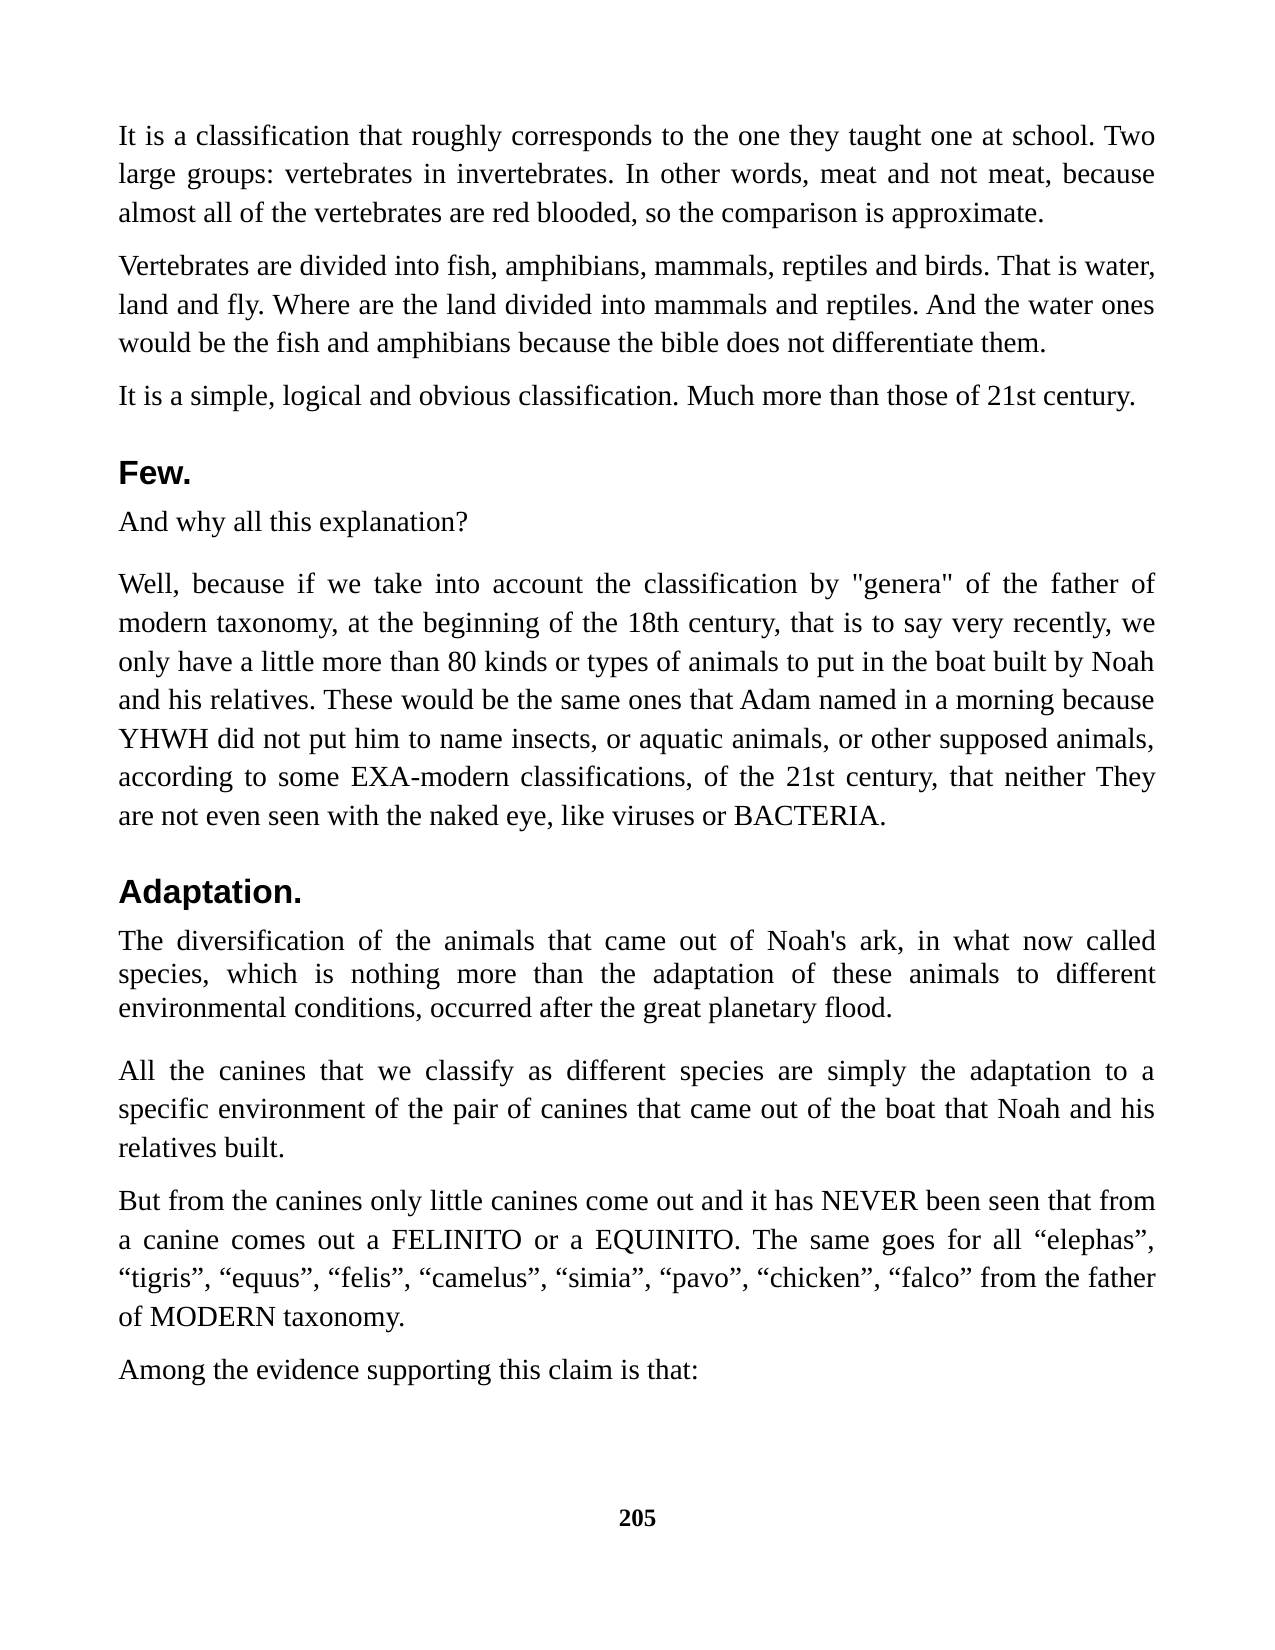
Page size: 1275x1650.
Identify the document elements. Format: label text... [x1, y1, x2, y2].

text But from the canines only little canines come out and it has NEVER been seen that from a canine comes out a FELINITO or a EQUINITO. The same goes for all “elephas”, “tigris”, “equus”, “felis”, “camelus”, “simia”, “pavo”, “chicken”, “falco” from the father of MODERN taxonomy. [118, 1183, 1157, 1332]
text It is a classification that roughly corresponds to the one they taught one at school. Two large groups: vertebrates in invertebrates. In other words, meat and not meat, because almost all of the vertebrates are red blooded, so the comparison is approximate. [118, 118, 1157, 229]
text Among the evidence supporting this claim is that: [118, 1352, 1157, 1386]
text Vertebrates are divided into fish, amphibians, mammals, reptiles and birds. That is water, land and fly. Where are the land divided into mammals and reptiles. And the water ones would be the fish and amphibians because the bible does not differentiate them. [118, 248, 1157, 359]
text Well, because if we take into account the classification by "genera" of the father of modern taxonomy, at the beginning of the 18th century, that is to say very recently, we only have a little more than 80 kinds or types of animals to put in the boat built by Noah and his relatives. These would be the same ones that Adam named in a morning because YHWH did not put him to name insects, or aquatic animals, or other supposed animals, according to some EXA-modern classifications, of the 21st century, that neither They are not even seen with the naked eye, like viruses or BACTERIA. [118, 567, 1157, 831]
subtitle Few. [118, 452, 1157, 491]
text The diversification of the animals that came out of Noah's ark, in what now called species, which is nothing more than the adaptation of these animals to different environmental conditions, occurred after the great planetary flood. [118, 923, 1157, 1024]
subtitle Adaptation. [118, 872, 1157, 911]
text And why all this explanation? [118, 504, 1157, 537]
text It is a simple, logical and obvious classification. Much more than those of 21st century. [118, 378, 1157, 412]
text All the canines that we classify as different species are simply the adaptation to a specific environment of the pair of canines that came out of the boat that Noah and his relatives built. [118, 1053, 1157, 1164]
